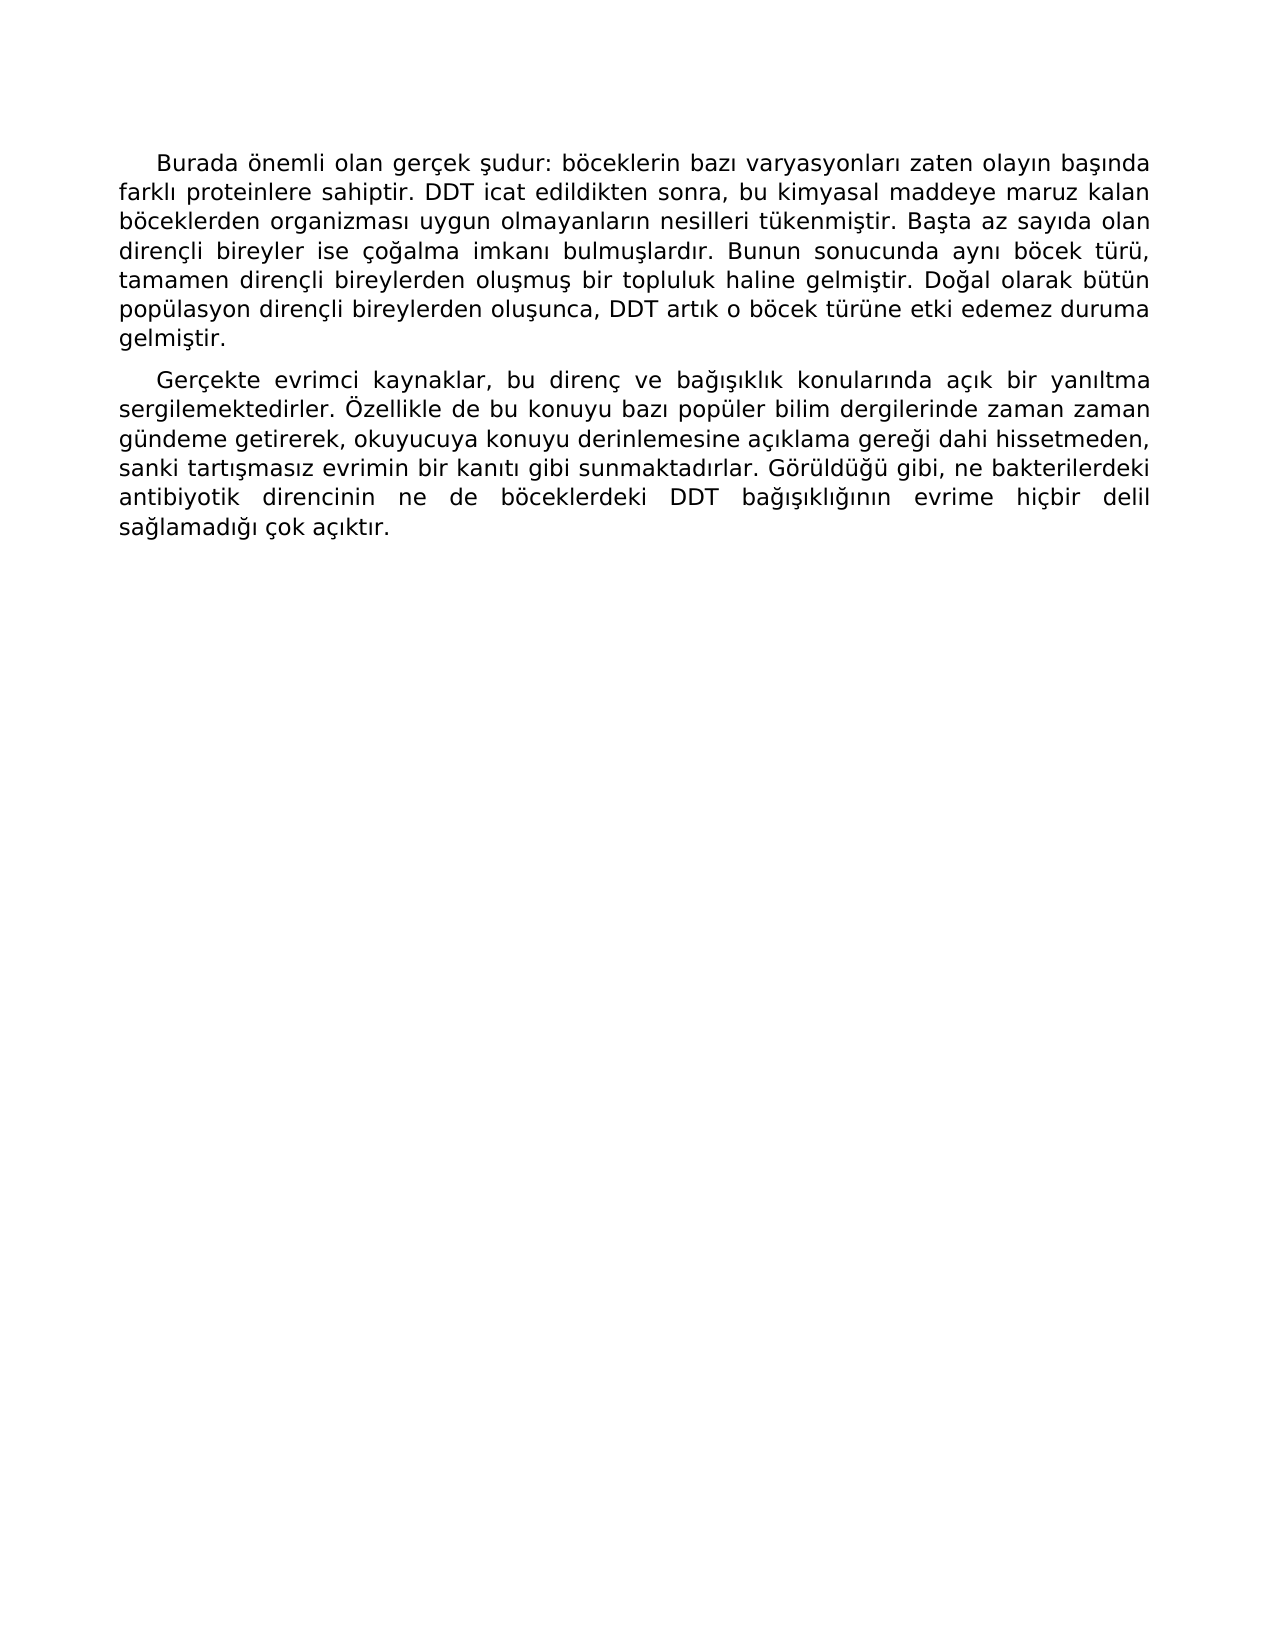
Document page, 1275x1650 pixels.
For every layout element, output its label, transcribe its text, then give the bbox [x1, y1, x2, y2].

text Burada önemli olan gerçek şudur: böceklerin bazı varyasyonları zaten olayın başında farklı proteinlere sahiptir. DDT icat edildikten sonra, bu kimyasal maddeye maruz kalan böceklerden organizması uygun olmayanların nesilleri tükenmiştir. Başta az sayıda olan dirençli bireyler ise çoğalma imkanı bulmuşlardır. Bunun sonucunda aynı böcek türü, tamamen dirençli bireylerden oluşmuş bir topluluk haline gelmiştir. Doğal olarak bütün popülasyon dirençli bireylerden oluşunca, DDT artık o böcek türüne etki edemez duruma gelmiştir. [119, 150, 1152, 352]
text Gerçekte evrimci kaynaklar, bu direnç ve bağışıklık konularında açık bir yanıltma sergilemektedirler. Özellikle de bu konuyu bazı popüler bilim dergilerinde zaman zaman gündeme getirerek, okuyucuya konuyu derinlemesine açıklama gereği dahi hissetmeden, sanki tartışmasız evrimin bir kanıtı gibi sunmaktadırlar. Görüldüğü gibi, ne bakterilerdeki antibiyotik direncinin ne de böceklerdeki DDT bağışıklığının evrime hiçbir delil sağlamadığı çok açıktır. [119, 367, 1152, 540]
